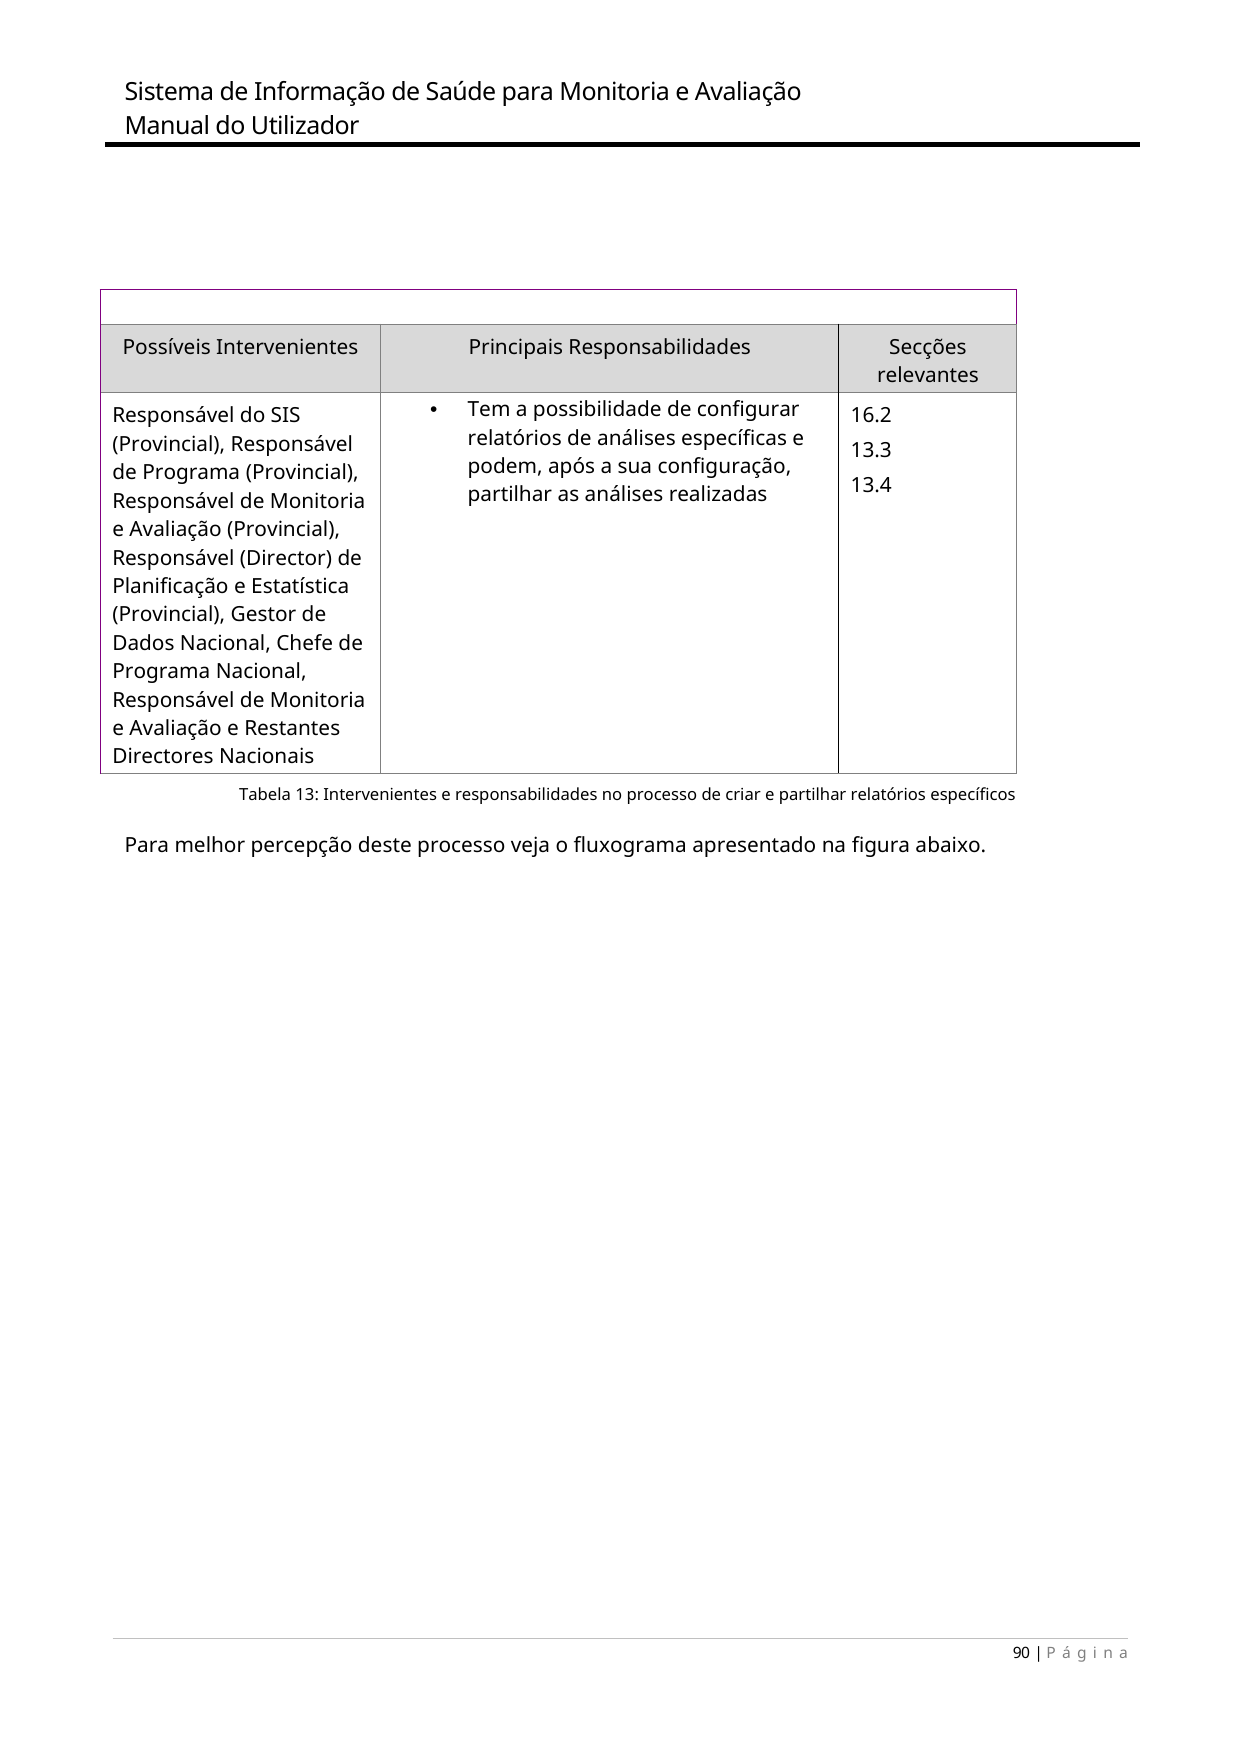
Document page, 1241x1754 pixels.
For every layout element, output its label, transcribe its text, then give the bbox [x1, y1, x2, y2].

text Para melhor percepção deste processo veja o fluxograma apresentado na figura abaixo. [124, 830, 1128, 859]
table_cell Tem a possibilidade de configurar relatórios de análises específicas e podem, após a sua configuração, partilhar as análises realizadas [381, 393, 838, 773]
table_cell Principais Responsabilidades [381, 325, 838, 392]
table_cell 16.2 13.3 13.4 [839, 393, 1016, 773]
text Tabela 13: Intervenientes e responsabilidades no processo de criar e partilhar relatórios específicos [127, 783, 1128, 805]
table_cell Responsável do SIS (Provincial), Responsável de Programa (Provincial), Responsável de Monitoria e Avaliação (Provincial), Responsável (Director) de Planificação e Estatística (Provincial), Gestor de Dados Nacional, Chefe de Programa Nacional, Responsável de Monitoria e Avaliação e Restantes Directores Nacionais [101, 393, 380, 773]
table_header Intervenientes e Responsabilidades [101, 290, 1016, 323]
table_cell Possíveis Intervenientes [101, 325, 380, 392]
table_cell Secções relevantes [839, 325, 1016, 392]
